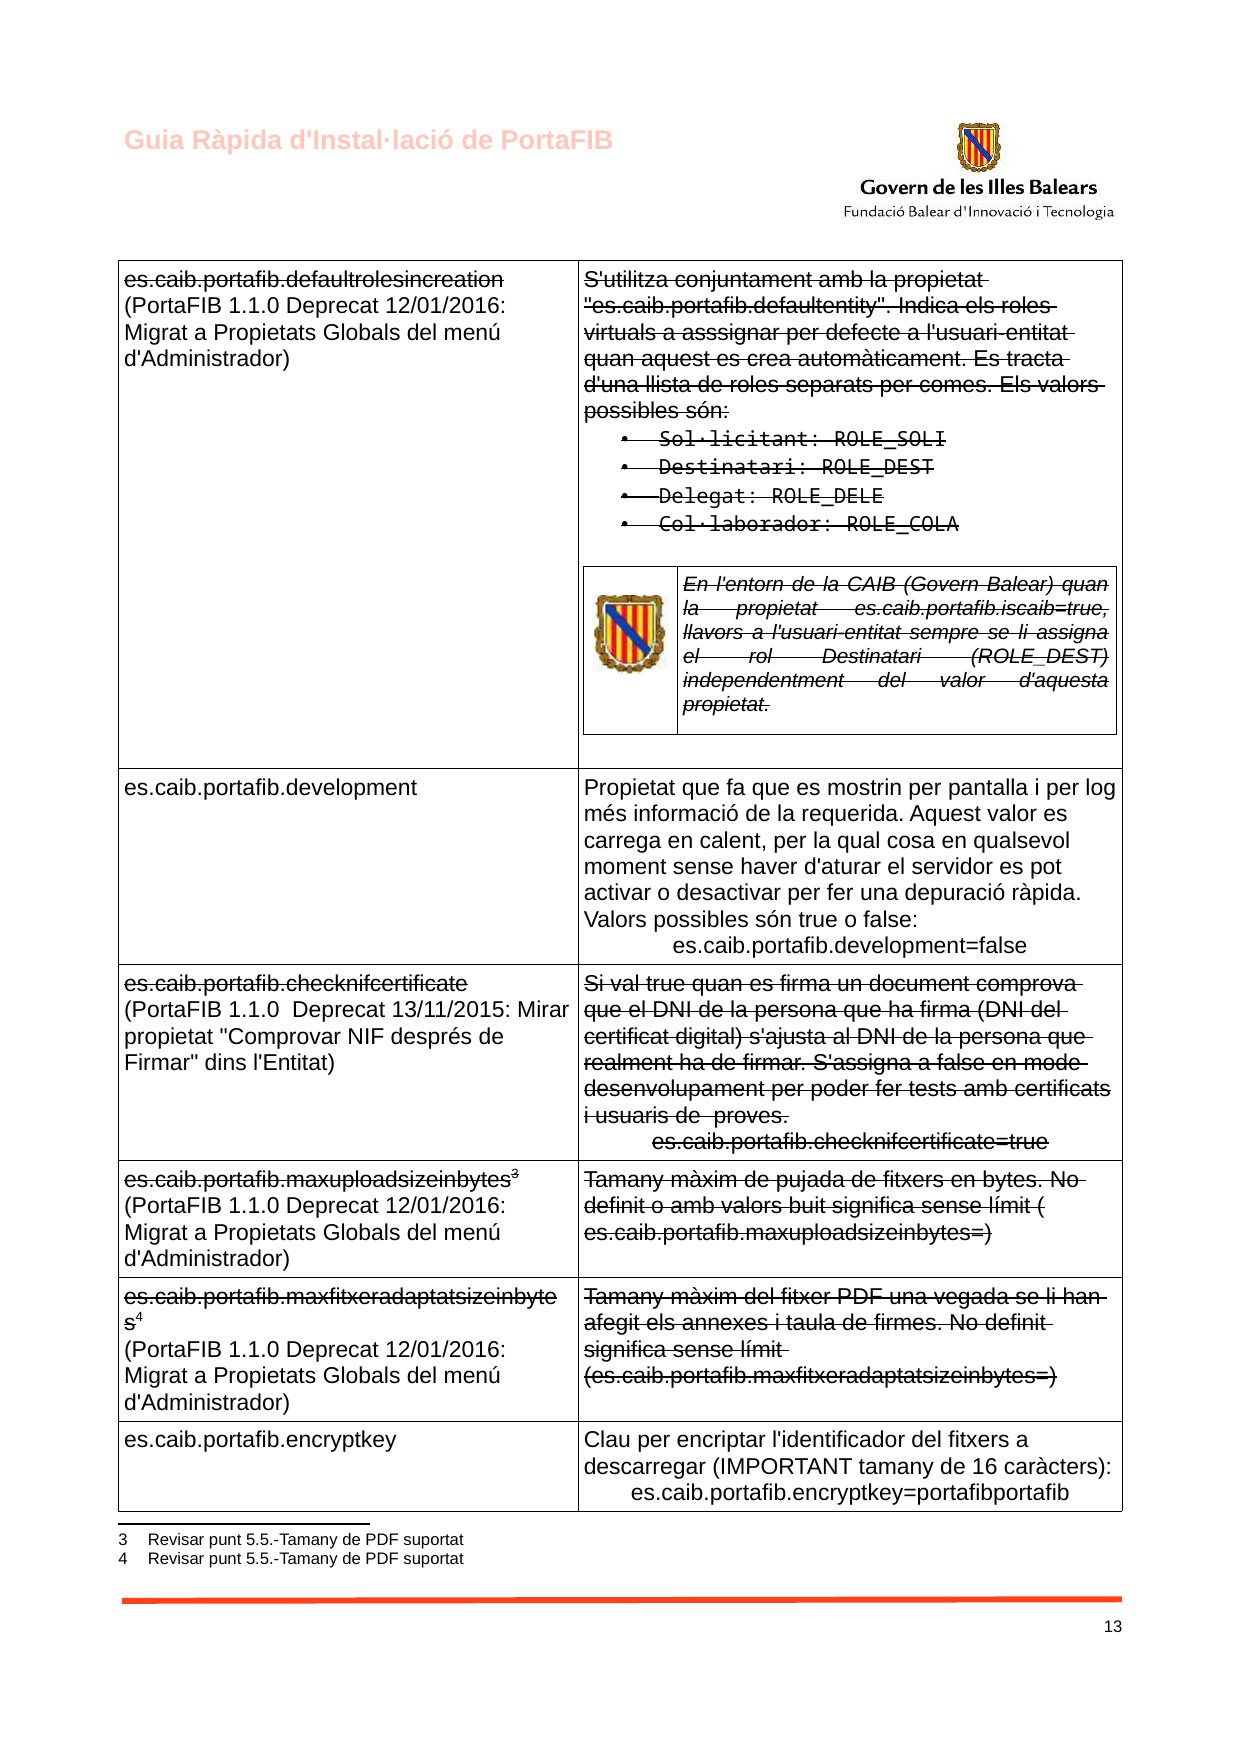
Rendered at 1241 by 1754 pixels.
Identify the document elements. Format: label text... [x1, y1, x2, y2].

table_cell Tamany màxim de pujada de fitxers en bytes. No definit o amb valors buit significa sense límit ( es.caib.portafib.maxuploadsizeinbytes=) [579, 1161, 1122, 1277]
table_cell es.caib.portafib.encryptkey [119, 1422, 578, 1511]
table_header En l'entorn de la CAIB (Govern Balear) quan la propietat es.caib.portafib.iscaib=true, llavors a l'usuari-entitat sempre se li assigna el rol Destinatari (ROLE_DEST) independentment del valor d'aquesta propietat. [678, 567, 1116, 734]
table_cell S'utilitza conjuntament amb la propietat "es.caib.portafib.defaultentity". Indica els roles virtuals a asssignar per defecte a l'usuari-entitat quan aquest es crea automàticament. Es tracta d'una llista de roles separats per comes. Els valors possibles són: Sol·licitant: ROLE_SOLI Destinatari: ROLE_DEST Delegat: ROLE_DELE Col·laborador: ROLE_COLA [579, 261, 1122, 768]
table_cell Clau per encriptar l'identificador del fitxers a descarregar (IMPORTANT tamany de 16 caràcters): es.caib.portafib.encryptkey=portafibportafib [579, 1422, 1122, 1511]
table_cell Tamany màxim del fitxer PDF una vegada se li han afegit els annexes i taula de firmes. No definit significa sense límit (es.caib.portafib.maxfitxeradaptatsizeinbytes=) [579, 1278, 1122, 1421]
table_cell es.caib.portafib.development [119, 769, 578, 964]
picture [840, 123, 1117, 220]
table_cell Propietat que fa que es mostrin per pantalla i per log més informació de la requerida. Aquest valor es carrega en calent, per la qual cosa en qualsevol moment sense haver d'aturar el servidor es pot activar o desactivar per fer una depuració ràpida. Valors possibles són true o false: es.caib.portafib.development=false [579, 769, 1122, 964]
table_cell es.caib.portafib.maxuploadsizeinbytes (PortaFIB 1.1.0 Deprecat 12/01/2016: Migrat a Propietats Globals del menú d'Administrador) [119, 1161, 578, 1277]
table_header [584, 567, 677, 734]
table_cell es.caib.portafib.maxfitxeradaptatsizeinbytes (PortaFIB 1.1.0 Deprecat 12/01/2016: Migrat a Propietats Globals del menú d'Administrador) [119, 1278, 578, 1421]
table_cell es.caib.portafib.defaultrolesincreation (PortaFIB 1.1.0 Deprecat 12/01/2016: Migrat a Propietats Globals del menú d'Administrador) [119, 261, 578, 768]
picture [590, 595, 670, 675]
table_cell Si val true quan es firma un document comprova que el DNI de la persona que ha firma (DNI del certificat digital) s'ajusta al DNI de la persona que realment ha de firmar. S'assigna a false en mode desenvolupament per poder fer tests amb certificats i usuaris de proves. es.caib.portafib.checknifcertificate=true [579, 965, 1122, 1160]
table_cell es.caib.portafib.checknifcertificate (PortaFIB 1.1.0 Deprecat 13/11/2015: Mirar propietat "Comprovar NIF després de Firmar" dins l'Entitat) [119, 965, 578, 1160]
